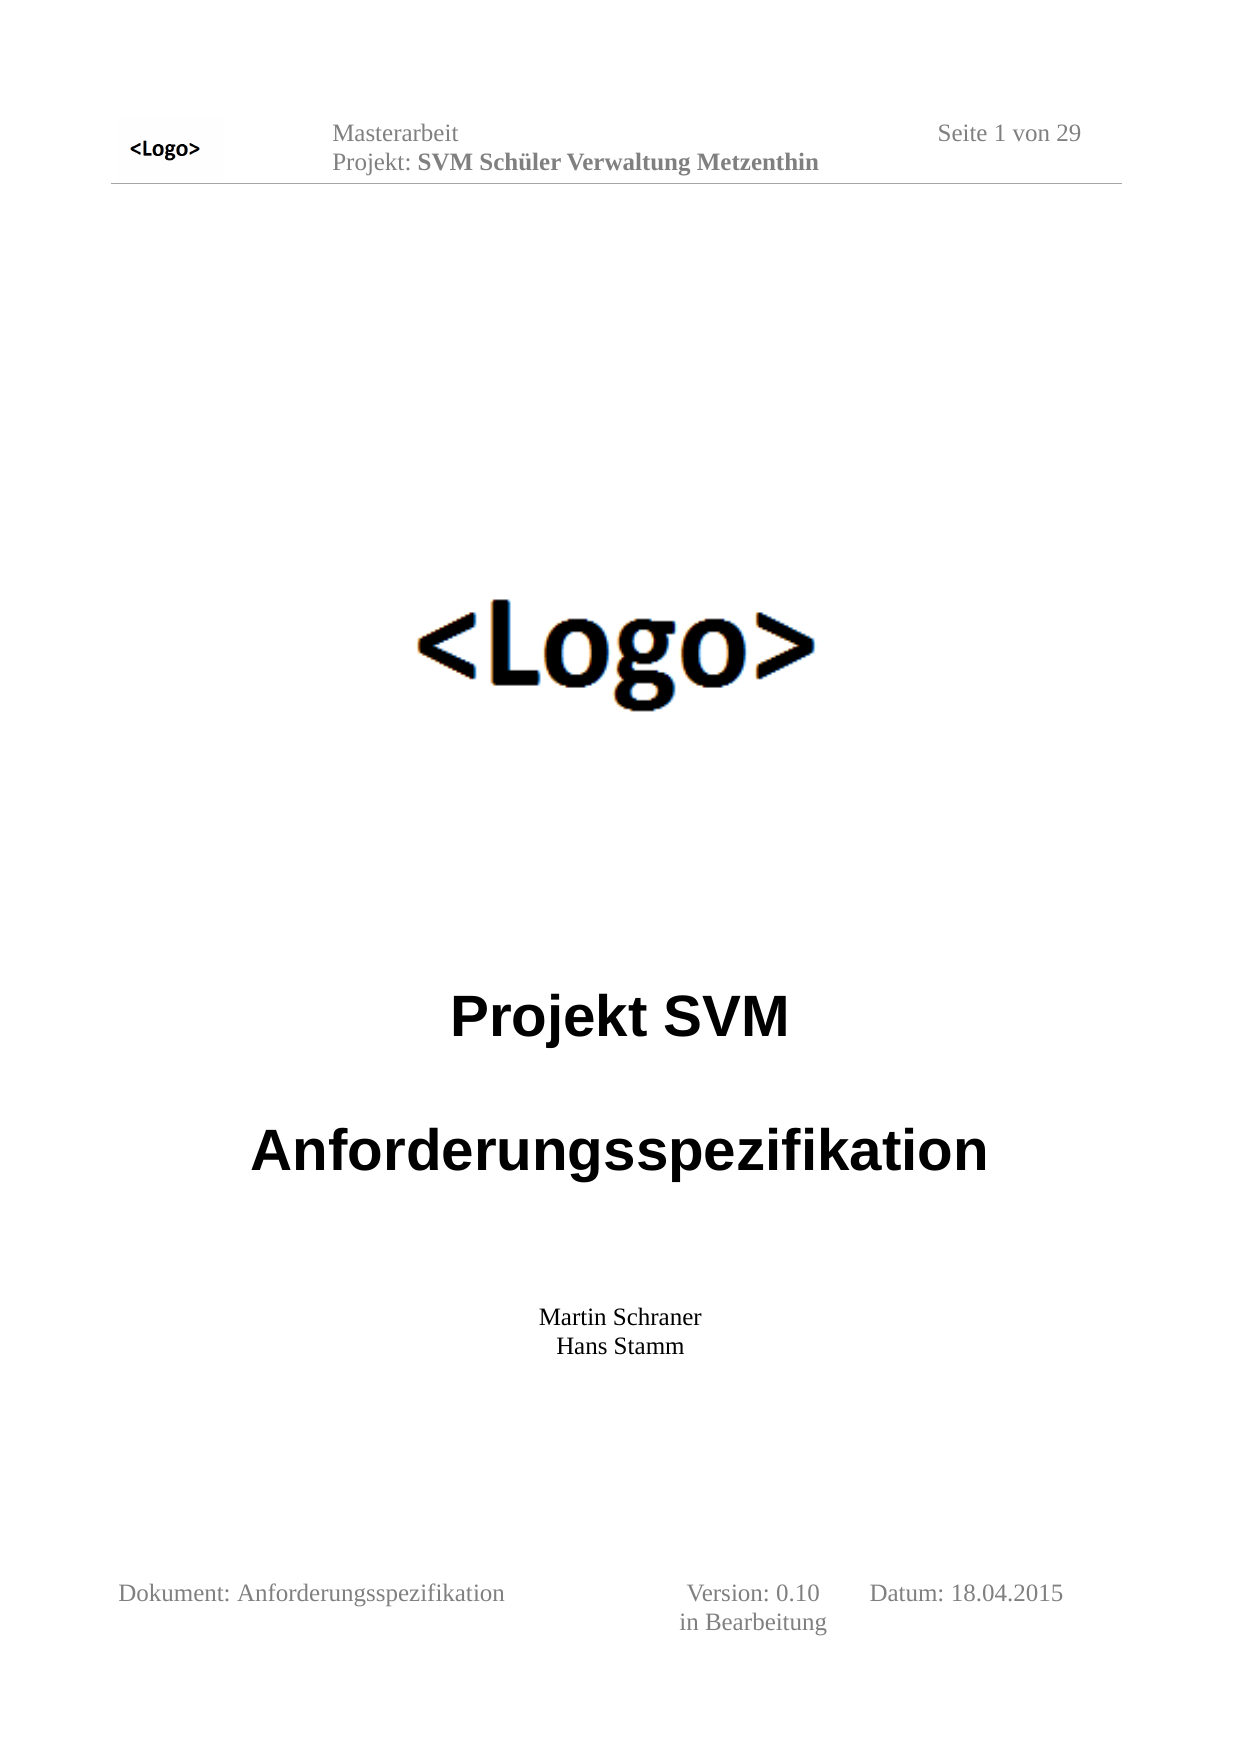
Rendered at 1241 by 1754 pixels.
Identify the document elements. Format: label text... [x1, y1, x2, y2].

title Projekt SVM Anforderungsspezifikation [118, 982, 1122, 1183]
text Hans Stamm [118, 1331, 1122, 1360]
picture [118, 118, 224, 183]
picture [348, 472, 892, 842]
text Martin Schraner [118, 1302, 1122, 1331]
